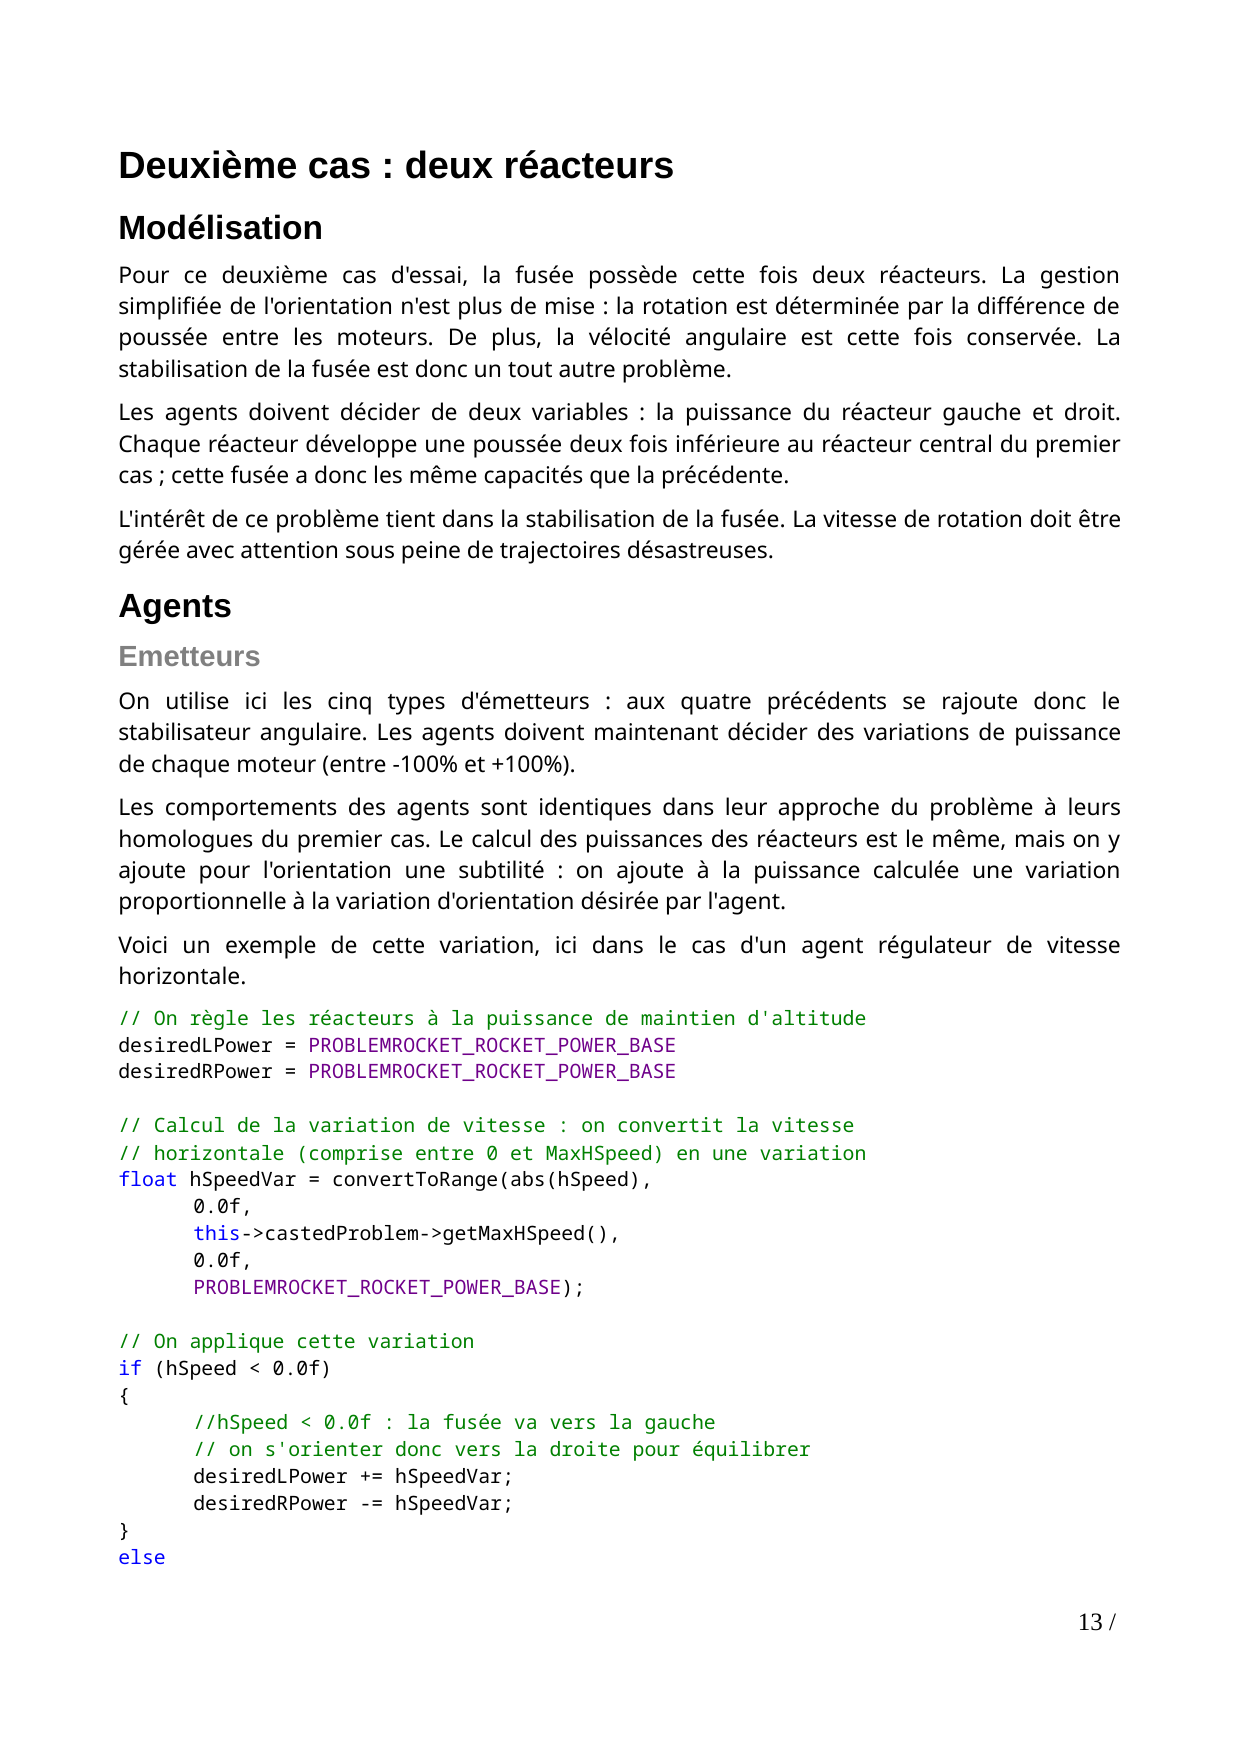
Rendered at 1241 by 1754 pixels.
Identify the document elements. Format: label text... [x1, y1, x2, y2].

text desiredRPower -= hSpeedVar; [118, 1489, 1122, 1516]
text 0.0f, [118, 1193, 1122, 1220]
text 0.0f, [118, 1247, 1122, 1274]
text } [118, 1516, 1122, 1543]
text // On règle les réacteurs à la puissance de maintien d'altitude [118, 1004, 1122, 1031]
text L'intérêt de ce problème tient dans la stabilisation de la fusée. La vitesse de rotation doit être gérée avec attention sous peine de trajectoires désastreuses. [118, 502, 1122, 565]
text Voici un exemple de cette variation, ici dans le cas d'un agent régulateur de vitesse horizontale. [118, 929, 1122, 991]
text On utilise ici les cinq types d'émetteurs : aux quatre précédents se rajoute donc le stabilisateur angulaire. Les agents doivent maintenant décider des variations de puissance de chaque moteur (entre -100% et +100%). [118, 685, 1122, 779]
text desiredRPower = PROBLEMROCKET_ROCKET_POWER_BASE [118, 1058, 1122, 1085]
subtitle Modélisation [118, 208, 1122, 246]
text // On applique cette variation [118, 1328, 1122, 1354]
text // horizontale (comprise entre 0 et MaxHSpeed) en une variation [118, 1139, 1122, 1166]
text Pour ce deuxième cas d'essai, la fusée possède cette fois deux réacteurs. La gestion simplifiée de l'orientation n'est plus de mise : la rotation est déterminée par la différence de poussée entre les moteurs. De plus, la vélocité angulaire est cette fois conservée. La stabilisation de la fusée est donc un tout autre problème. [118, 259, 1122, 384]
text float hSpeedVar = convertToRange(abs(hSpeed), [118, 1166, 1122, 1193]
text Les agents doivent décider de deux variables : la puissance du réacteur gauche et droit. Chaque réacteur développe une poussée deux fois inférieure au réacteur central du premier cas ; cette fusée a donc les même capacités que la précédente. [118, 396, 1122, 490]
text desiredLPower = PROBLEMROCKET_ROCKET_POWER_BASE [118, 1031, 1122, 1058]
text // Calcul de la variation de vitesse : on convertit la vitesse [118, 1112, 1122, 1139]
subtitle Deuxième cas : deux réacteurs [118, 143, 1122, 187]
text //hSpeed < 0.0f : la fusée va vers la gauche [118, 1408, 1122, 1436]
text this->castedProblem->getMaxHSpeed(), [118, 1220, 1122, 1247]
subtitle Emetteurs [118, 639, 1122, 673]
text { [118, 1382, 1122, 1408]
text desiredLPower += hSpeedVar; [118, 1462, 1122, 1489]
text else [118, 1543, 1122, 1570]
text // on s'orienter donc vers la droite pour équilibrer [118, 1436, 1122, 1462]
text Les comportements des agents sont identiques dans leur approche du problème à leurs homologues du premier cas. Le calcul des puissances des réacteurs est le même, mais on y ajoute pour l'orientation une subtilité : on ajoute à la puissance calculée une variation proportionnelle à la variation d'orientation désirée par l'agent. [118, 791, 1122, 916]
text if (hSpeed < 0.0f) [118, 1354, 1122, 1382]
subtitle Agents [118, 586, 1122, 624]
text PROBLEMROCKET_ROCKET_POWER_BASE); [118, 1274, 1122, 1301]
